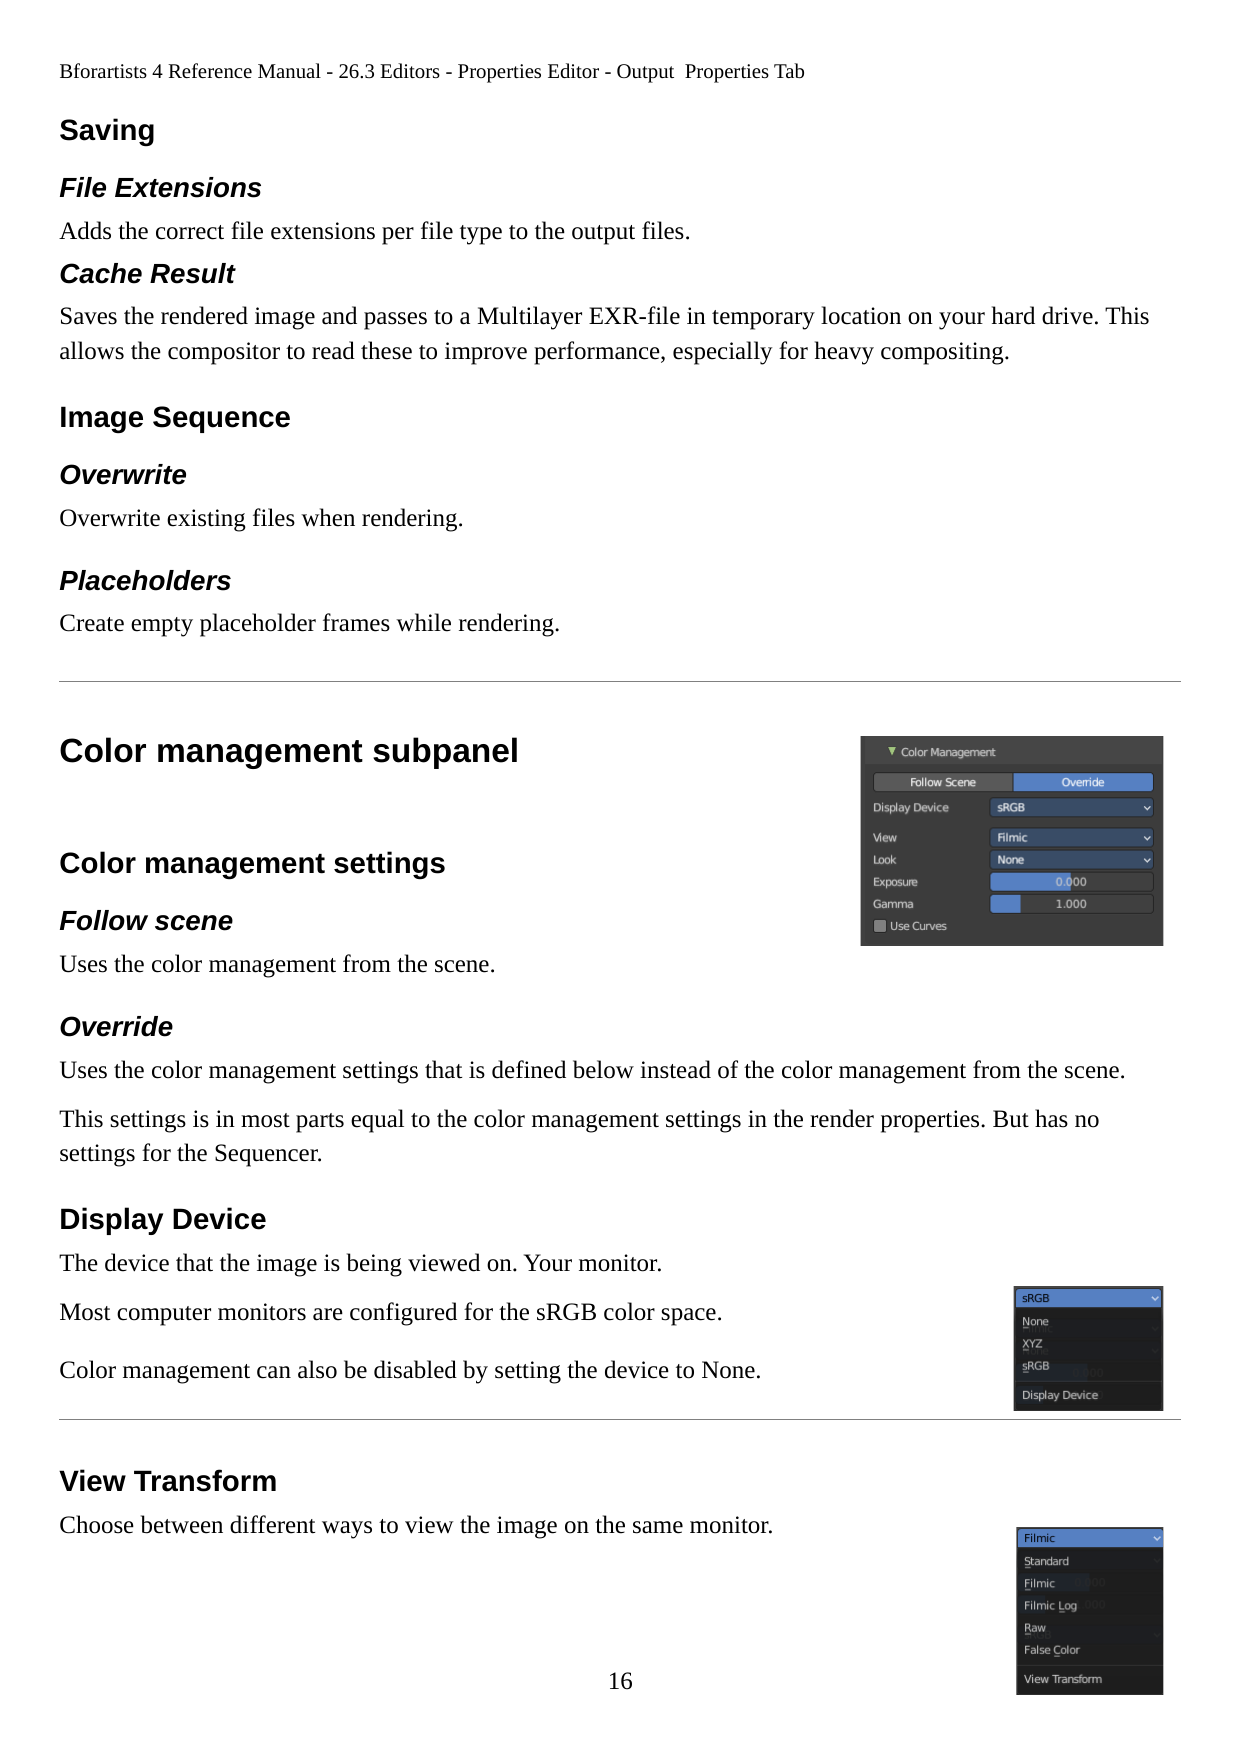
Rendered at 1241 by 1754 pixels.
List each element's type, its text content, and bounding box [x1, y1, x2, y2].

picture [1016, 1527, 1164, 1695]
subtitle [1164, 846, 1181, 879]
subtitle Saving [59, 113, 1181, 146]
text The device that the image is being viewed on. Your monitor. [59, 1248, 1181, 1277]
list Adds the correct file extensions per file type to the output files. [59, 216, 1181, 244]
subtitle View Transform [59, 1463, 1181, 1497]
subtitle Color management subpanel [59, 731, 1181, 770]
subtitle Cache Result [59, 257, 1181, 289]
text Color management can also be disabled by setting the device to None. [59, 1356, 1013, 1384]
text Overwrite existing files when rendering. [59, 503, 1181, 531]
text This settings is in most parts equal to the color management settings in the render properties. But has no settings for the Sequencer. [59, 1104, 1181, 1167]
picture [1013, 1286, 1164, 1411]
subtitle Follow scene [59, 904, 860, 936]
text Uses the color management from the scene. [59, 949, 1181, 978]
subtitle Overwrite [59, 458, 1181, 490]
text Choose between different ways to view the image on the same monitor. [59, 1510, 1181, 1538]
subtitle File Extensions [59, 171, 1181, 203]
picture [860, 736, 1164, 946]
subtitle Image Sequence [59, 399, 1181, 433]
subtitle Override [59, 1011, 1181, 1042]
text Saves the rendered image and passes to a Multilayer EXR-file in temporary location on your hard drive. This allows the compositor to read these to improve performance, especially for heavy compositing. [59, 301, 1181, 364]
list Most computer monitors are configured for the sRGB color space. [59, 1297, 1013, 1326]
subtitle Placeholders [59, 564, 1181, 596]
subtitle Display Device [59, 1202, 1181, 1236]
text Uses the color management settings that is defined below instead of the color management from the scene. [59, 1055, 1181, 1084]
subtitle Color management settings [59, 846, 860, 879]
subtitle [1164, 904, 1181, 936]
list Create empty placeholder frames while rendering. [59, 608, 1181, 637]
